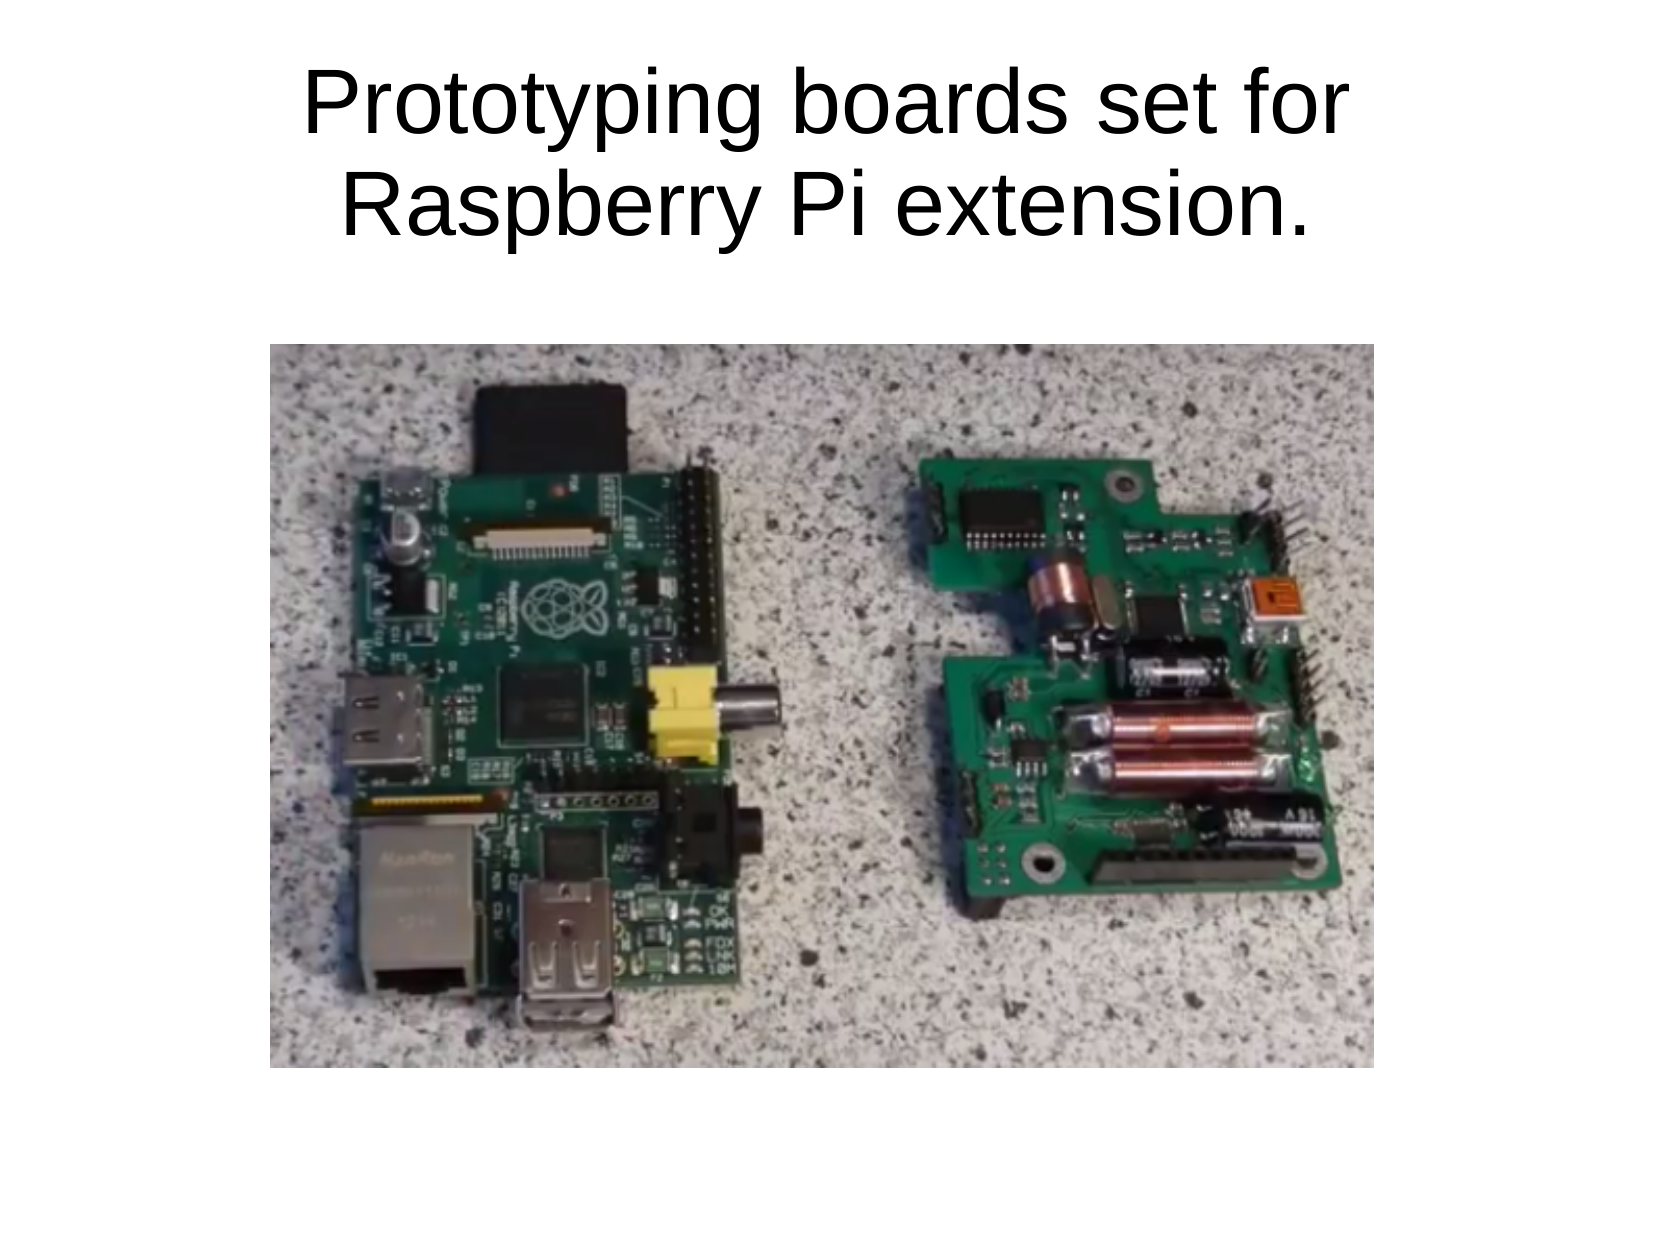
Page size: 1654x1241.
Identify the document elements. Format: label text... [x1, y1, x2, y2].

title Prototyping boards set for Raspberry Pi extension. [82, 49, 1571, 257]
picture [270, 344, 1374, 1068]
